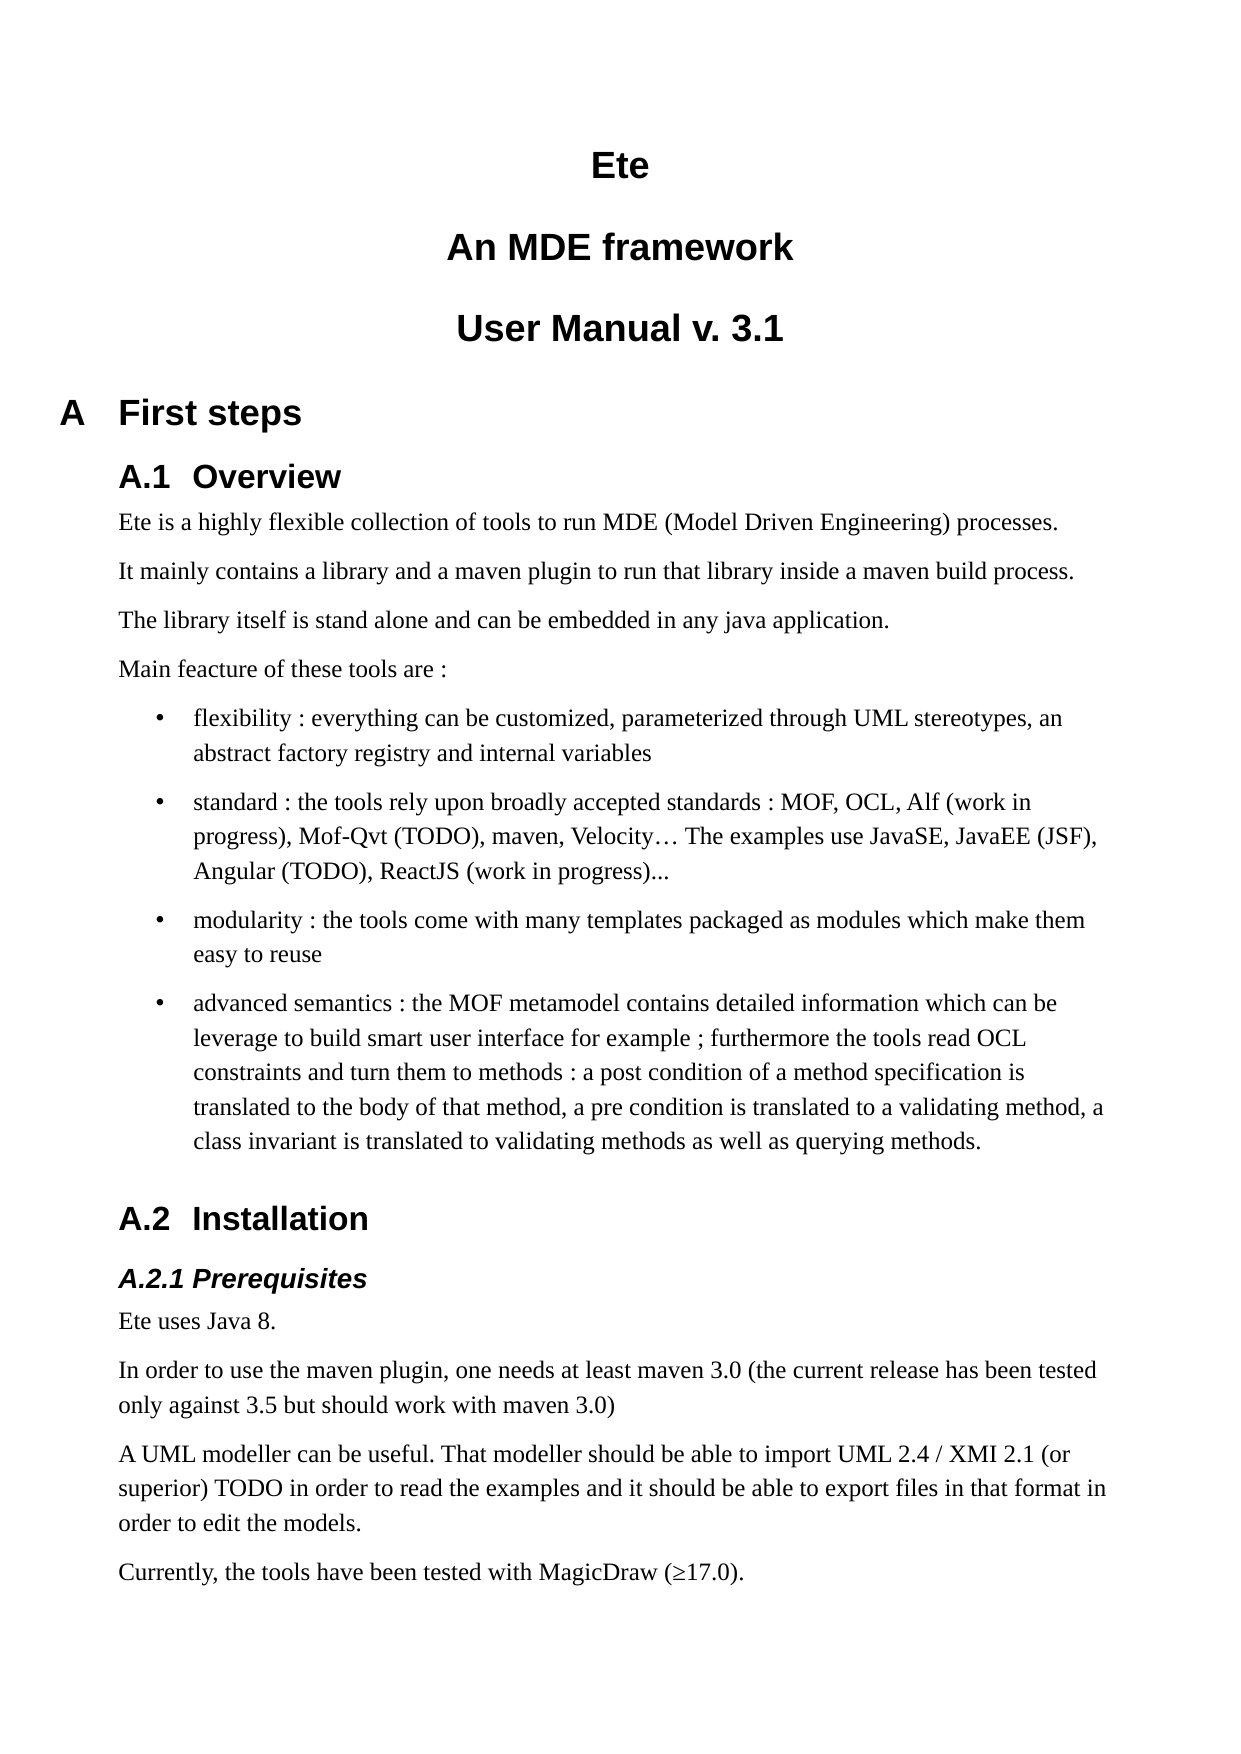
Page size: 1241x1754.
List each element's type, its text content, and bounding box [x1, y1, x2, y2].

text Currently, the tools have been tested with MagicDraw (≥17.0). [118, 1557, 1122, 1586]
text Main feacture of these tools are : [118, 654, 1122, 683]
text In order to use the maven plugin, one needs at least maven 3.0 (the current release has been tested only against 3.5 but should work with maven 3.0) [118, 1355, 1122, 1419]
subtitle First steps [59, 391, 1122, 433]
subtitle Prerequisites [118, 1262, 1122, 1294]
text A UML modeller can be useful. That modeller should be able to import UML 2.4 / XMI 2.1 (or superior) TODO in order to read the examples and it should be able to export files in that format in order to edit the models. [118, 1439, 1122, 1537]
text It mainly contains a library and a maven plugin to run that library inside a maven build process. [118, 556, 1122, 585]
subtitle User Manual v. 3.1 [118, 305, 1122, 349]
list standard : the tools rely upon broadly accepted standards : MOF, OCL, Alf (work in progress), Mof-Qvt (TODO), maven, Velocity… The examples use JavaSE, JavaEE (JSF), Angular (TODO), ReactJS (work in progress)... [156, 787, 1122, 884]
text Ete uses Java 8. [118, 1306, 1122, 1335]
text The library itself is stand alone and can be embedded in any java application. [118, 605, 1122, 634]
list advanced semantics : the MOF metamodel contains detailed information which can be leverage to build smart user interface for example ; furthermore the tools read OCL constraints and turn them to methods : a post condition of a method specification is translated to the body of that method, a pre condition is translated to a validating method, a class invariant is translated to validating methods as well as querying methods. [156, 988, 1122, 1155]
subtitle Ete [118, 143, 1122, 187]
subtitle Overview [118, 457, 1122, 495]
list modularity : the tools come with many templates packaged as modules which make them easy to reuse [156, 905, 1122, 968]
text Ete is a highly flexible collection of tools to run MDE (Model Driven Engineering) processes. [118, 507, 1122, 536]
subtitle An MDE framework [118, 224, 1122, 268]
subtitle Installation [118, 1199, 1122, 1238]
list flexibility : everything can be customized, parameterized through UML stereotypes, an abstract factory registry and internal variables [156, 703, 1122, 767]
